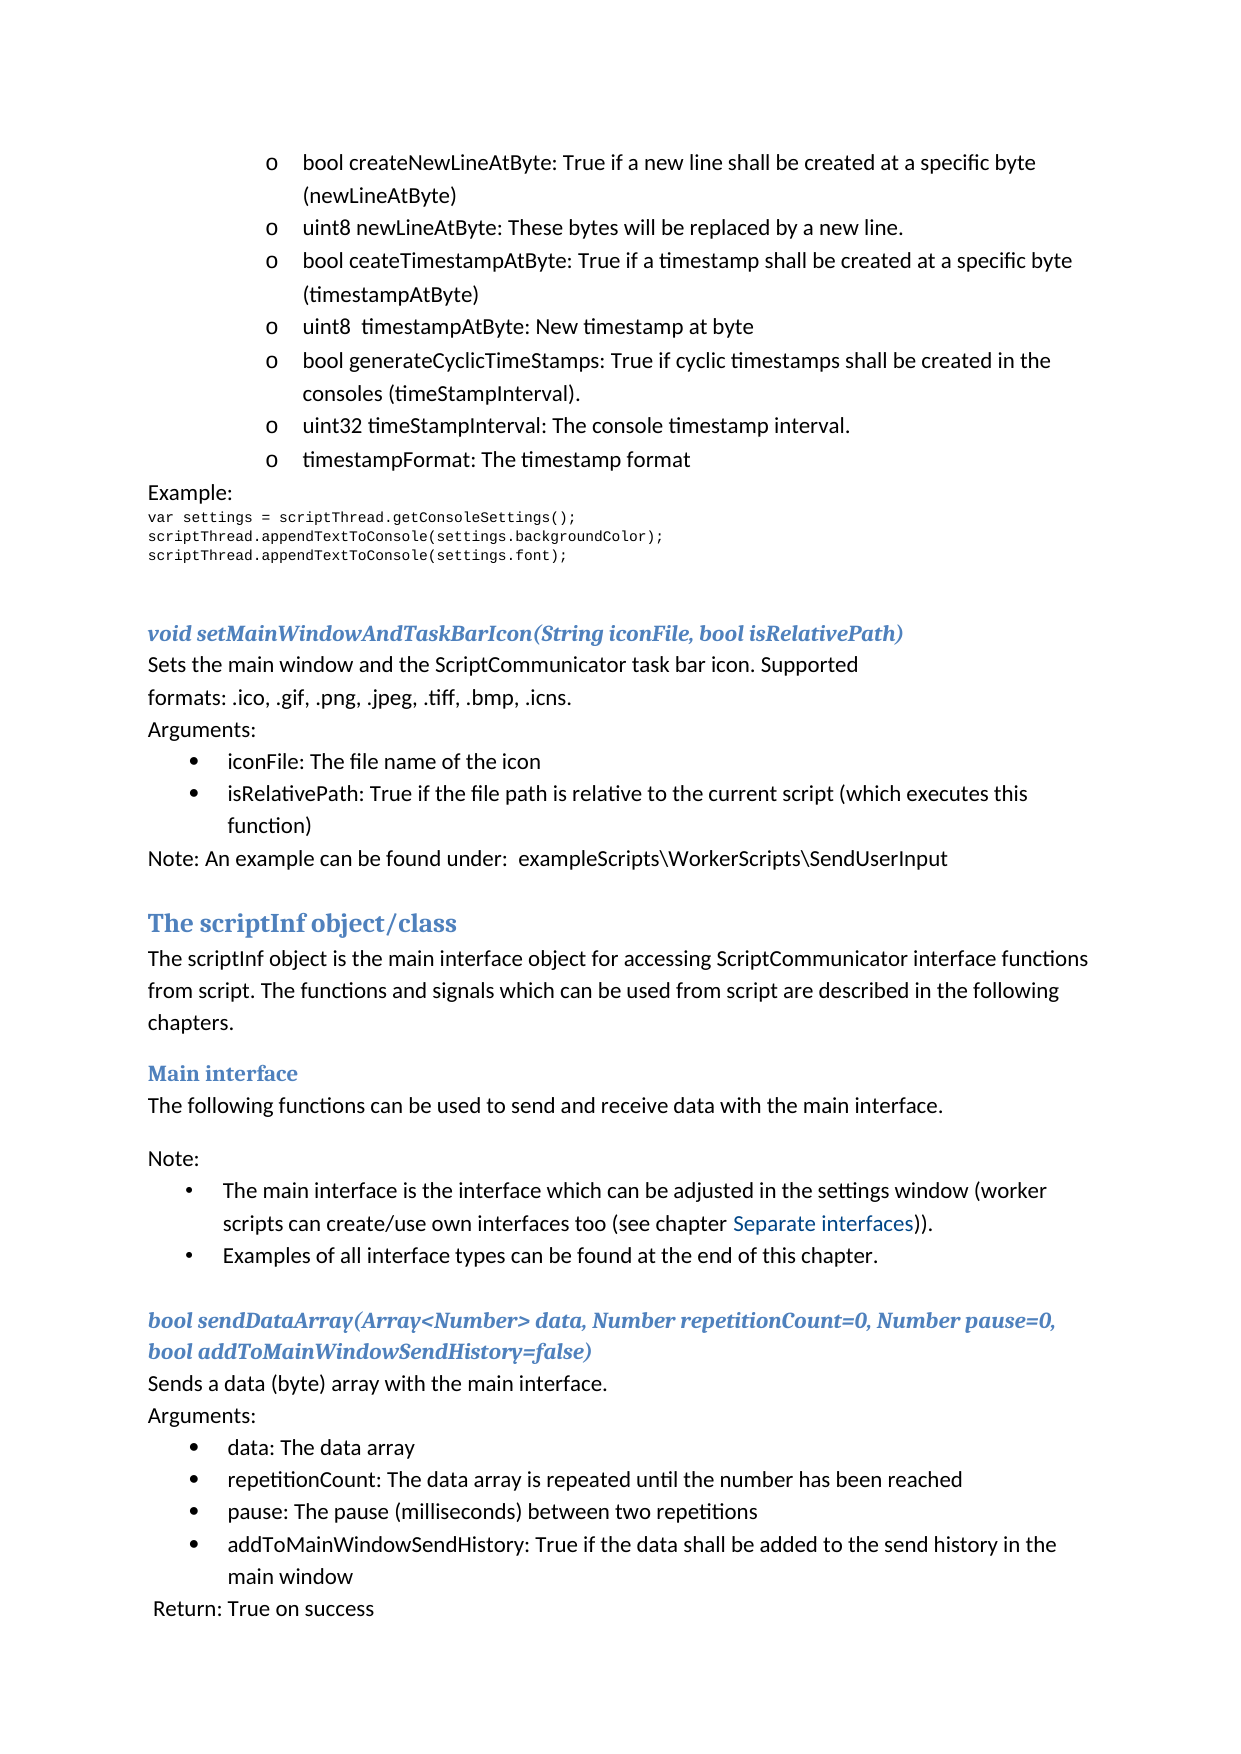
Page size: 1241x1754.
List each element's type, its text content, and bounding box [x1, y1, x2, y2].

text Note: [148, 1144, 1093, 1172]
list Note: An example can be found under: exampleScripts\WorkerScripts\SendUserInput [148, 844, 1093, 872]
subtitle void setMainWindowAndTaskBarIcon(String iconFile, bool isRelativePath) [148, 620, 1093, 647]
list The main interface is the interface which can be adjusted in the settings window (worker scripts can create/use own interfaces too (see chapter Separate interfaces)). [185, 1177, 1093, 1237]
list addToMainWindowSendHistory: True if the data shall be added to the send history in the main window [190, 1530, 1093, 1590]
list data: The data array [190, 1433, 1093, 1461]
list pause: The pause (milliseconds) between two repetitions [190, 1497, 1093, 1526]
list iconFile: The file name of the icon [190, 747, 1093, 775]
list repetitionCount: The data array is repeated until the number has been reached [190, 1465, 1093, 1493]
subtitle bool sendDataArray(Array<Number> data, Number repetitionCount=0, Number pause=0, bool addToMainWindowSendHistory=false) [148, 1308, 1093, 1365]
text Sets the main window and the ScriptCommunicator task bar icon. Supported formats: .ico, .gif, .png, .jpeg, .tiff, .bmp, .icns. [148, 651, 1093, 711]
list bool createNewLineAtByte: True if a new line shall be created at a specific byte (newLineAtByte) [265, 148, 1093, 209]
text The scriptInf object is the main interface object for accessing ScriptCommunicator interface functions from script. The functions and signals which can be used from script are described in the following chapters. [148, 944, 1093, 1036]
text Arguments: [148, 715, 1093, 743]
text Arguments: [148, 1401, 1093, 1429]
list bool generateCyclicTimeStamps: True if cyclic timestamps shall be created in the consoles (timeStampInterval). [265, 346, 1093, 407]
text Return: True on success [148, 1594, 1093, 1622]
list Examples of all interface types can be found at the end of this chapter. [185, 1241, 1093, 1269]
text var settings = scriptThread.getConsoleSettings(); [148, 511, 1093, 527]
list uint8 timestampAtByte: New timestamp at byte [265, 312, 1093, 341]
subtitle The scriptInf object/class [148, 908, 1093, 939]
text Example: [148, 478, 1093, 506]
text The following functions can be used to send and receive data with the main interface. [148, 1091, 1093, 1119]
subtitle Main interface [148, 1061, 1093, 1088]
list uint32 timeStampInterval: The console timestamp interval. [265, 411, 1093, 440]
text Sends a data (byte) array with the main interface. [148, 1369, 1093, 1397]
list timestampFormat: The timestamp format [265, 445, 1093, 474]
list uint8 newLineAtByte: These bytes will be replaced by a new line. [265, 213, 1093, 242]
list bool ceateTimestampAtByte: True if a timestamp shall be created at a specific byte (timestampAtByte) [265, 247, 1093, 308]
text scriptThread.appendTextToConsole(settings.backgroundColor); [148, 529, 1093, 546]
list isRelativePath: True if the file path is relative to the current script (which executes this function) [190, 779, 1093, 839]
text scriptThread.appendTextToConsole(settings.font); [148, 548, 1093, 565]
